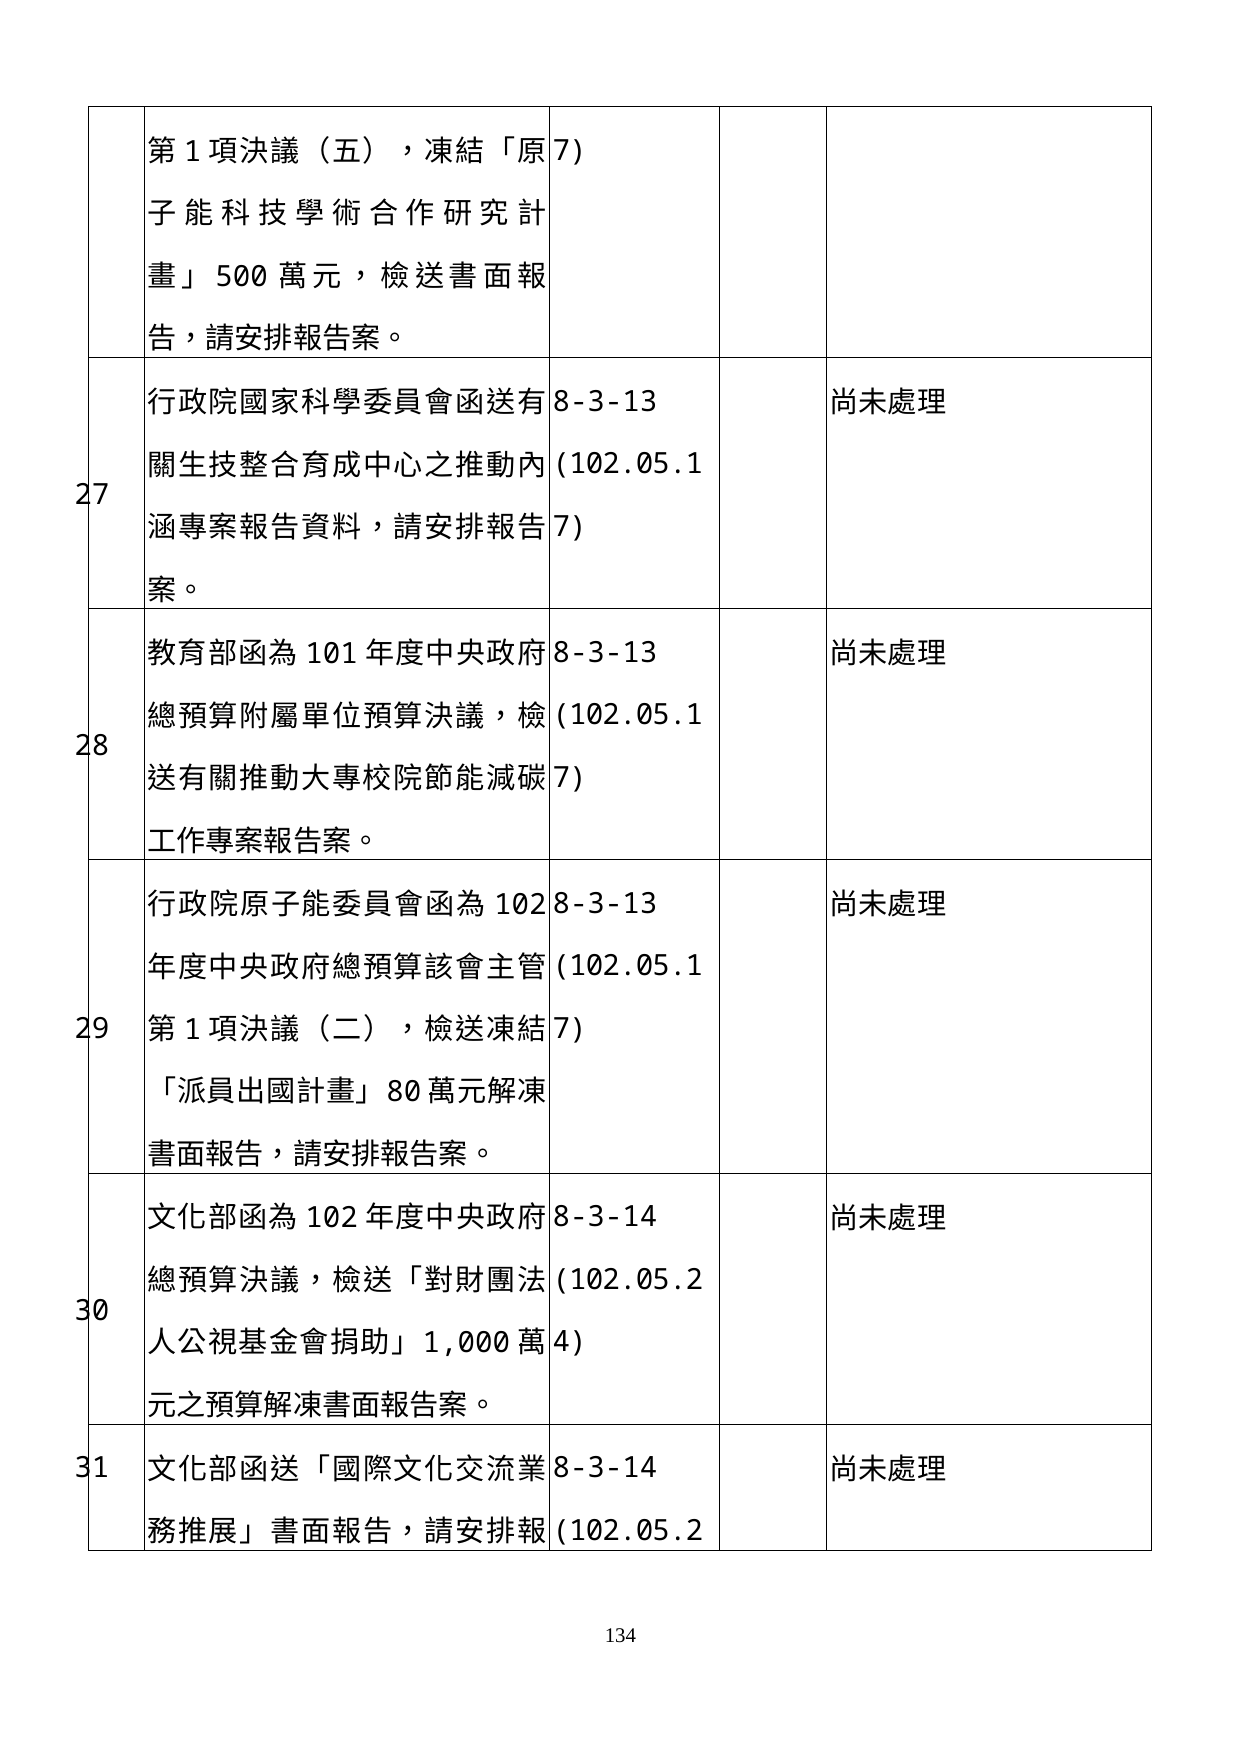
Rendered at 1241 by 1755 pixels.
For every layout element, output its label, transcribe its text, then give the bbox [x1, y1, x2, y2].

table_cell [720, 1174, 826, 1424]
table_cell 第1項決議（五），凍結「原子能科技學術合作研究計畫」500萬元，檢送書面報告，請安排報告案。 [145, 107, 549, 357]
table_cell 尚未處理 [827, 358, 1151, 608]
table_cell [89, 860, 144, 1173]
table_cell 尚未處理 [827, 609, 1151, 859]
table_cell 7) [550, 107, 719, 357]
table_cell 8-3-14 (102.05.24) [550, 1174, 719, 1424]
table_cell [89, 1425, 144, 1550]
table_cell [89, 107, 144, 357]
table_cell 行政院原子能委員會函為102年度中央政府總預算該會主管第1項決議（二），檢送凍結「派員出國計畫」80萬元解凍書面報告，請安排報告案。 [145, 860, 549, 1173]
table_cell 教育部函為101年度中央政府總預算附屬單位預算決議，檢送有關推動大專校院節能減碳工作專案報告案。 [145, 609, 549, 859]
table_cell 文化部函為102年度中央政府總預算決議，檢送「對財團法人公視基金會捐助」1,000萬元之預算解凍書面報告案。 [145, 1174, 549, 1424]
table_cell 行政院國家科學委員會函送有關生技整合育成中心之推動內涵專案報告資料，請安排報告案。 [145, 358, 549, 608]
table_cell 尚未處理 [827, 860, 1151, 1173]
table_cell 8-3-13 (102.05.17) [550, 609, 719, 859]
table_cell [720, 860, 826, 1173]
table_cell [720, 358, 826, 608]
table_cell 8-3-13 (102.05.17) [550, 860, 719, 1173]
table_cell 尚未處理 [827, 1174, 1151, 1424]
table_cell [720, 609, 826, 859]
table_cell 文化部函送「國際文化交流業務推展」書面報告，請安排報 [145, 1425, 549, 1550]
table_cell [720, 1425, 826, 1550]
table_cell 8-3-14 (102.05.2 [550, 1425, 719, 1550]
table_cell 尚未處理 [827, 1425, 1151, 1550]
table_cell 8-3-13 (102.05.17) [550, 358, 719, 608]
table_cell [827, 107, 1151, 357]
table_cell [89, 358, 144, 608]
table_cell [89, 1174, 144, 1424]
table_cell [720, 107, 826, 357]
table_cell [89, 609, 144, 859]
